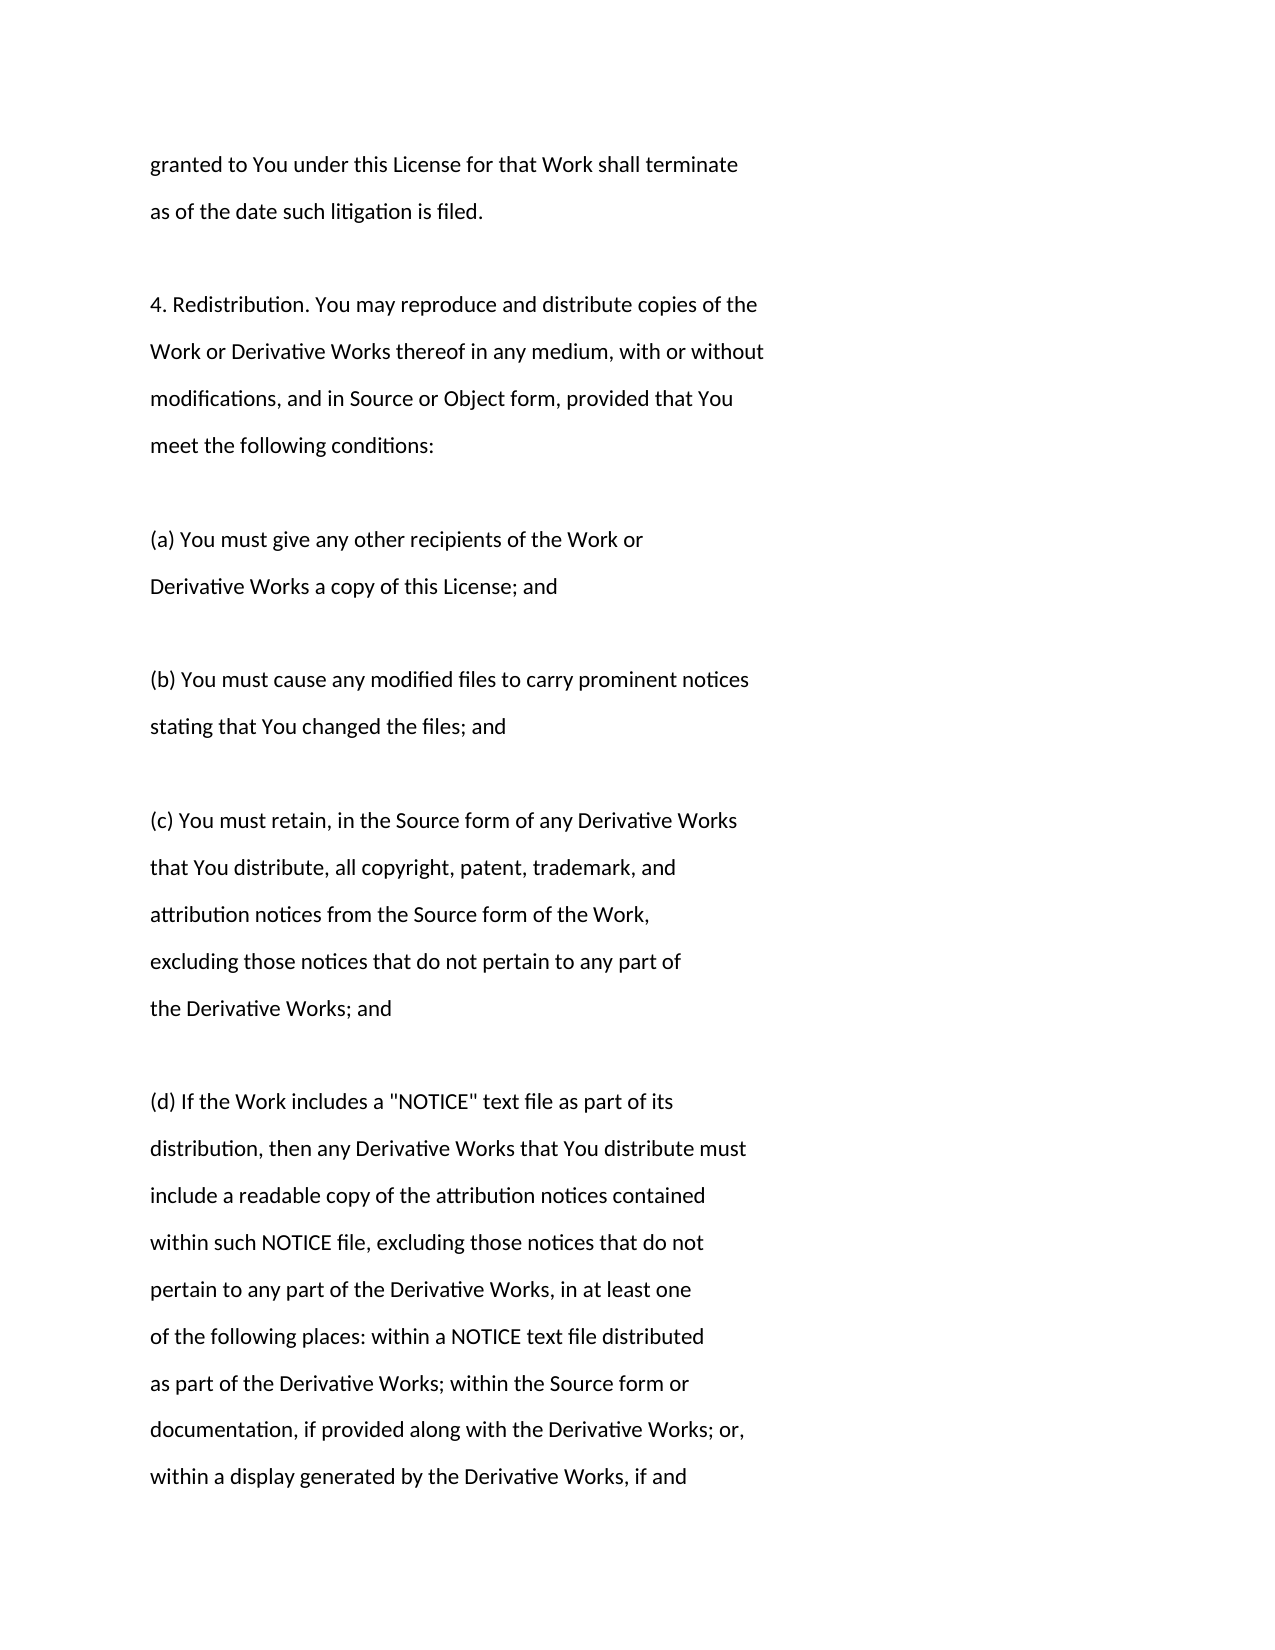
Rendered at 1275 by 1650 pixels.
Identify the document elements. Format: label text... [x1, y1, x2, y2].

text 4. Redistribution. You may reproduce and distribute copies of the [150, 291, 1125, 319]
text the Derivative Works; and [150, 994, 1125, 1022]
text stating that You changed the files; and [150, 712, 1125, 741]
text Derivative Works a copy of this License; and [150, 572, 1125, 600]
text (b) You must cause any modified files to carry prominent notices [150, 666, 1125, 694]
text Work or Derivative Works thereof in any medium, with or without [150, 337, 1125, 366]
text as part of the Derivative Works; within the Source form or [150, 1369, 1125, 1397]
text (c) You must retain, in the Source form of any Derivative Works [150, 806, 1125, 834]
text meet the following conditions: [150, 431, 1125, 459]
text pertain to any part of the Derivative Works, in at least one [150, 1275, 1125, 1303]
text within such NOTICE file, excluding those notices that do not [150, 1228, 1125, 1256]
text granted to You under this License for that Work shall terminate [150, 150, 1125, 178]
text modifications, and in Source or Object form, provided that You [150, 384, 1125, 412]
text of the following places: within a NOTICE text file distributed [150, 1322, 1125, 1350]
text attribution notices from the Source form of the Work, [150, 900, 1125, 928]
text distribution, then any Derivative Works that You distribute must [150, 1134, 1125, 1162]
text documentation, if provided along with the Derivative Works; or, [150, 1416, 1125, 1444]
text (d) If the Work includes a "NOTICE" text file as part of its [150, 1087, 1125, 1116]
text within a display generated by the Derivative Works, if and [150, 1462, 1125, 1491]
text as of the date such litigation is filed. [150, 197, 1125, 225]
text excluding those notices that do not pertain to any part of [150, 947, 1125, 975]
text (a) You must give any other recipients of the Work or [150, 525, 1125, 553]
text include a readable copy of the attribution notices contained [150, 1181, 1125, 1209]
text that You distribute, all copyright, patent, trademark, and [150, 853, 1125, 881]
